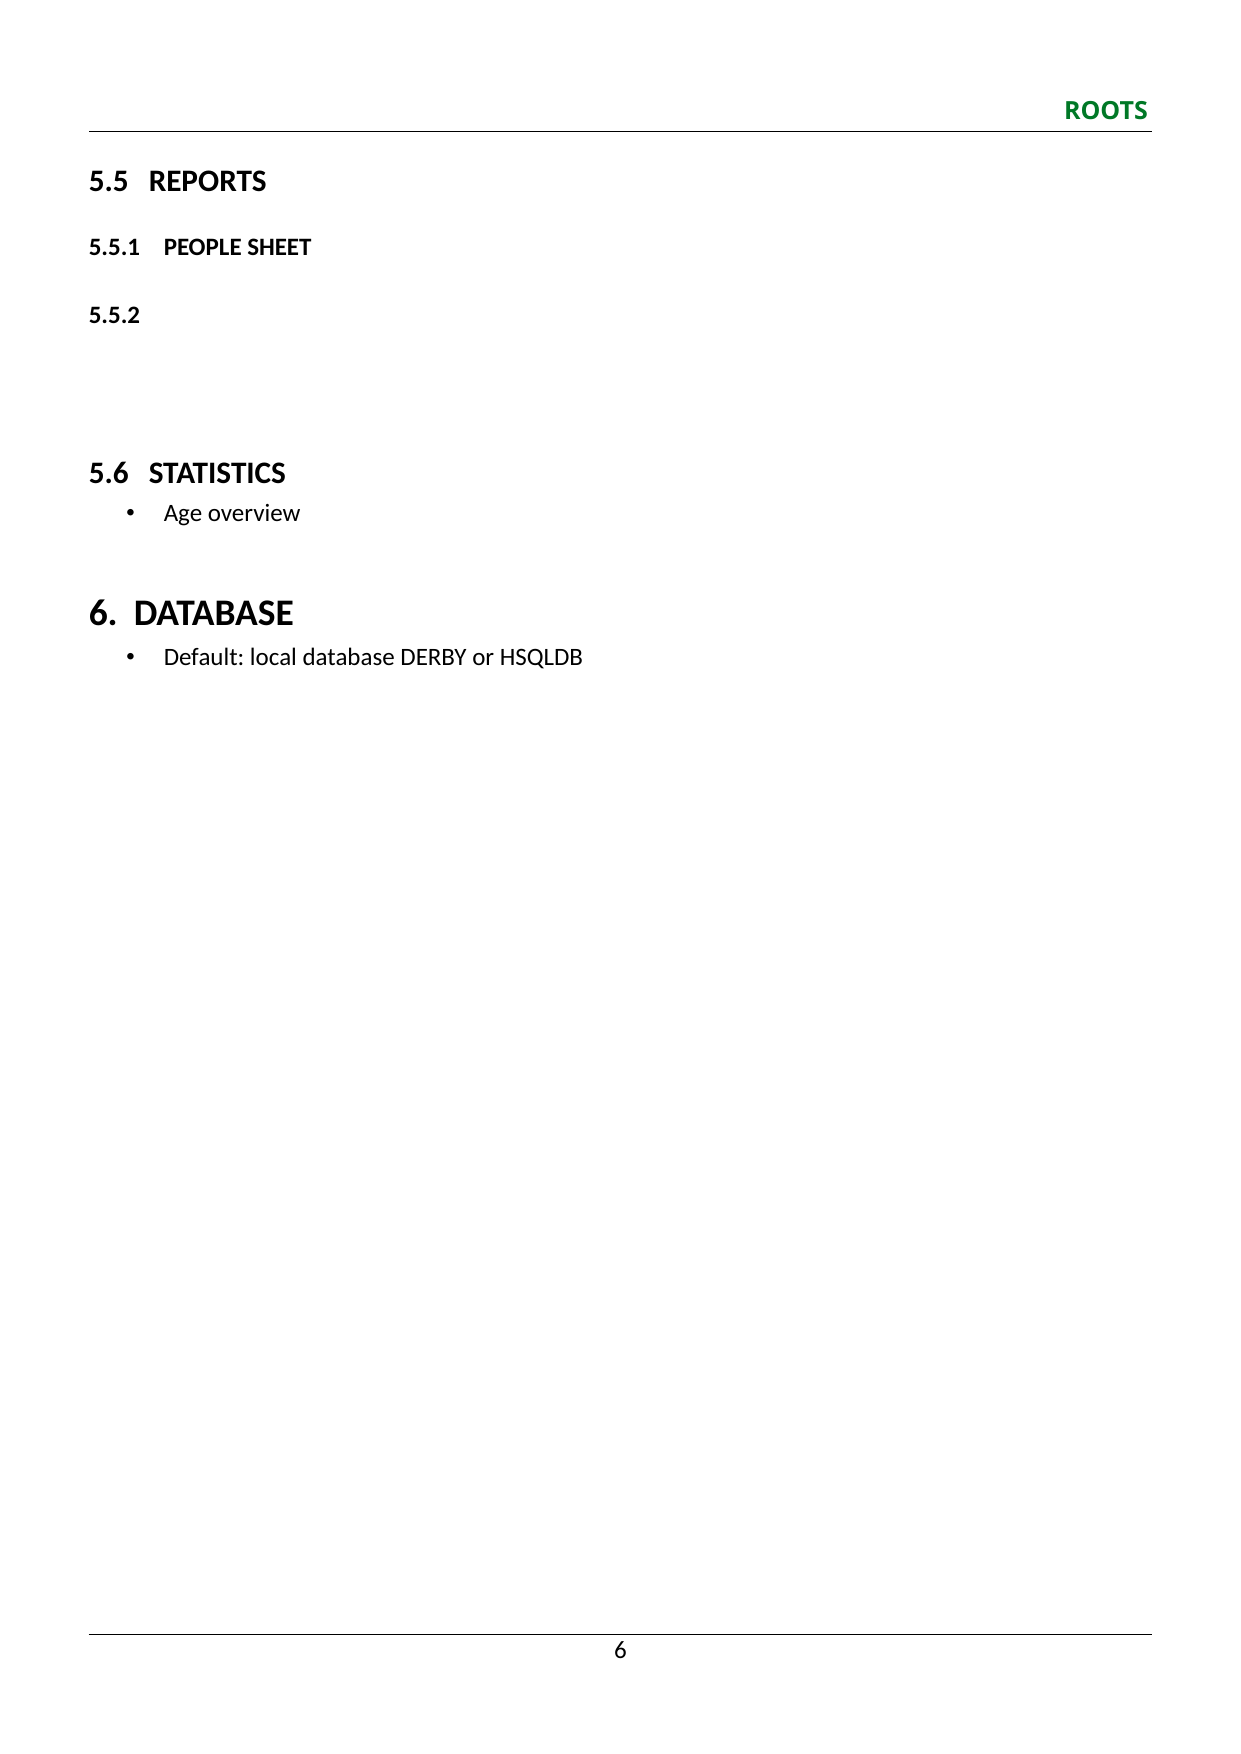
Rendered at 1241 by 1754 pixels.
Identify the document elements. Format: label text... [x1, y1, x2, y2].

subtitle DATABASE [88, 589, 1152, 635]
list Age overview [126, 497, 1152, 528]
subtitle STATISTICS [88, 453, 1152, 491]
subtitle REPORTS [88, 161, 1152, 199]
list Default: local database DERBY or HSQLDB [126, 641, 1152, 672]
subtitle PEOPLE SHEET [88, 231, 1152, 261]
